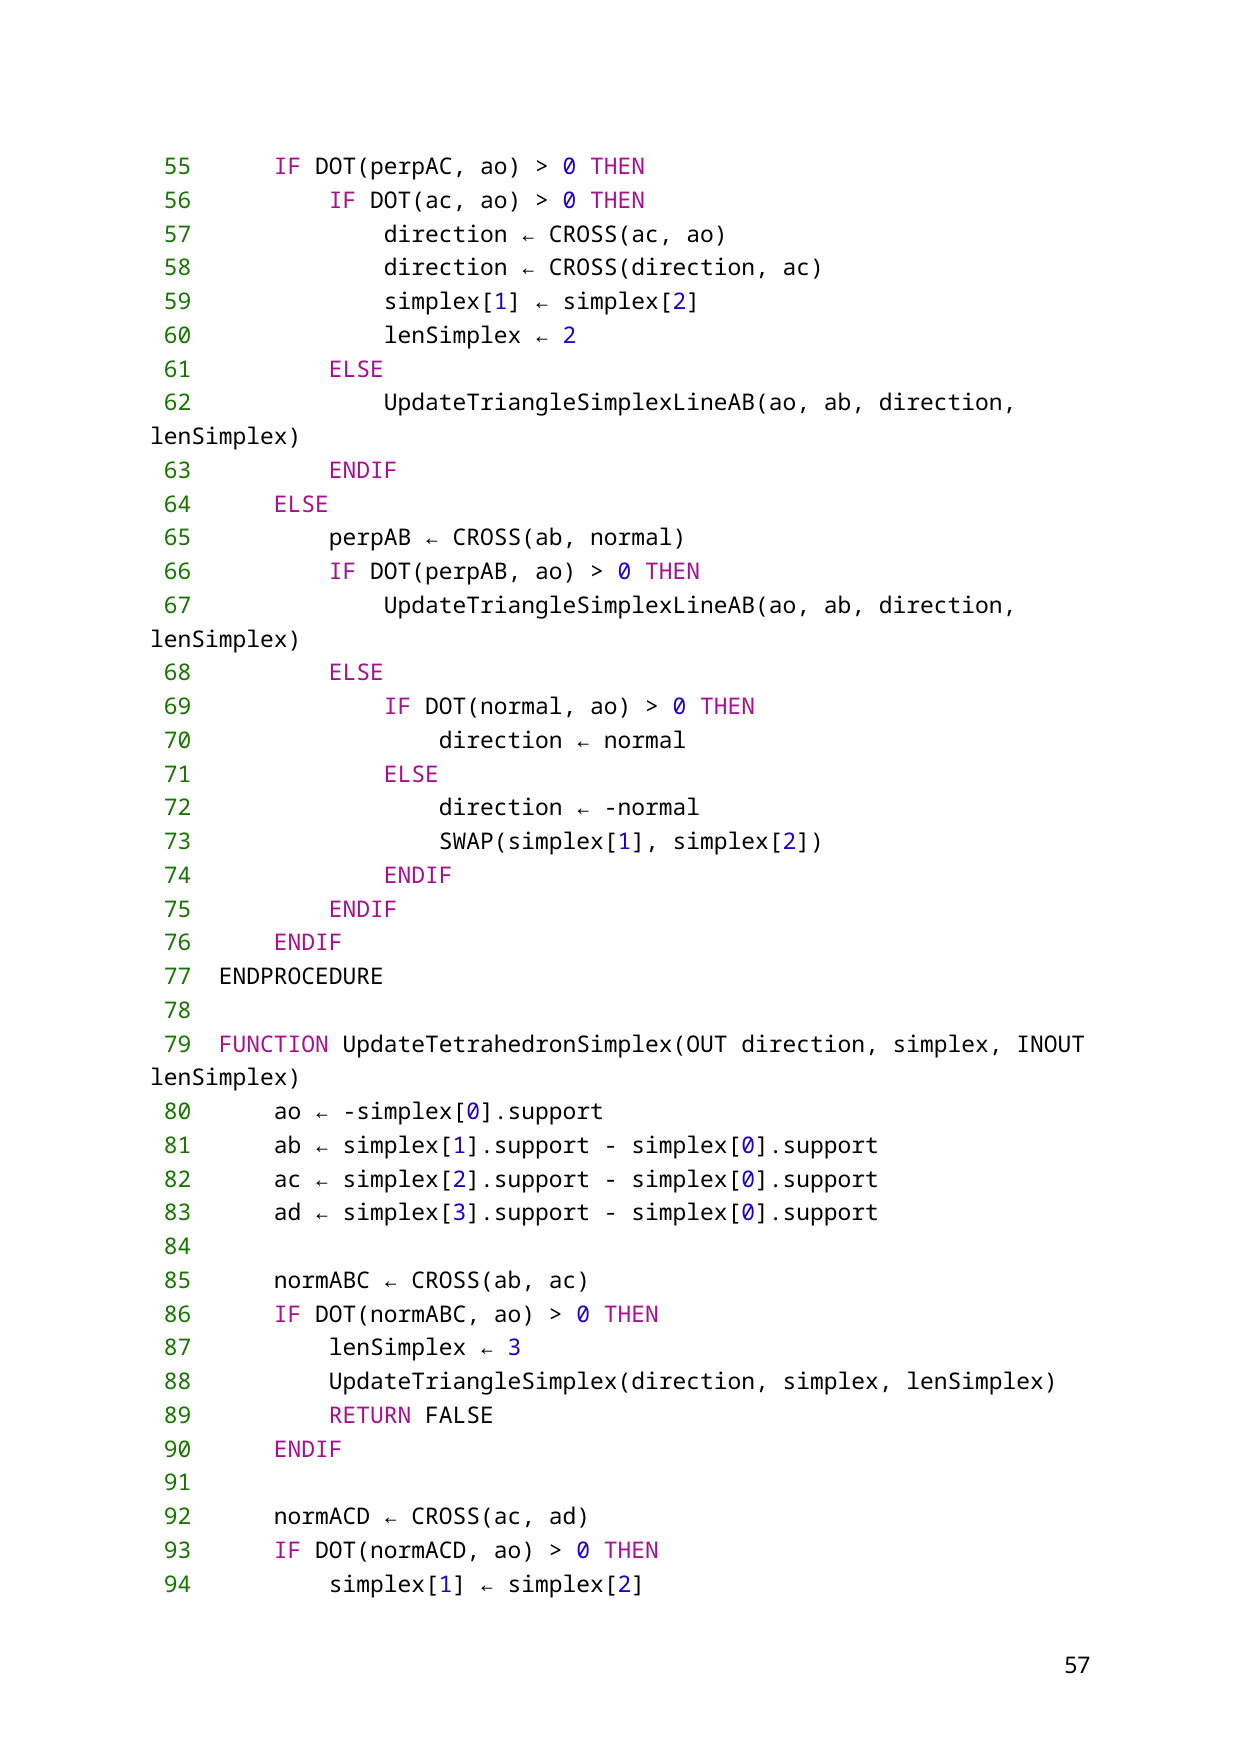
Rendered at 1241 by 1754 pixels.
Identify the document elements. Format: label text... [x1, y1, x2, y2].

text 56 IF DOT(ac, ao) > 0 THEN [150, 184, 1090, 215]
text 73 SWAP(simplex[1], simplex[2]) [150, 825, 1090, 856]
text 84 [150, 1230, 1090, 1261]
text 79 FUNCTION UpdateTetrahedronSimplex(OUT direction, simplex, INOUT lenSimplex) [150, 1027, 1090, 1092]
text 69 IF DOT(normal, ao) > 0 THEN [150, 690, 1090, 721]
text 68 ELSE [150, 656, 1090, 687]
text 59 simplex[1] ← simplex[2] [150, 285, 1090, 316]
text 81 ab ← simplex[1].support - simplex[0].support [150, 1129, 1090, 1160]
text 60 lenSimplex ← 2 [150, 319, 1090, 350]
text 90 ENDIF [150, 1432, 1090, 1464]
text 77 ENDPROCEDURE [150, 960, 1090, 991]
text 58 direction ← CROSS(direction, ac) [150, 251, 1090, 282]
text 85 normABC ← CROSS(ab, ac) [150, 1264, 1090, 1295]
text 61 ELSE [150, 352, 1090, 384]
text 76 ENDIF [150, 926, 1090, 957]
text 87 lenSimplex ← 3 [150, 1331, 1090, 1362]
text 92 normACD ← CROSS(ac, ad) [150, 1500, 1090, 1531]
text 80 ao ← -simplex[0].support [150, 1095, 1090, 1126]
text 88 UpdateTriangleSimplex(direction, simplex, lenSimplex) [150, 1365, 1090, 1396]
text 93 IF DOT(normACD, ao) > 0 THEN [150, 1534, 1090, 1565]
text 82 ac ← simplex[2].support - simplex[0].support [150, 1162, 1090, 1194]
text 72 direction ← -normal [150, 791, 1090, 822]
text 83 ad ← simplex[3].support - simplex[0].support [150, 1196, 1090, 1227]
text 57 direction ← CROSS(ac, ao) [150, 217, 1090, 249]
text 89 RETURN FALSE [150, 1399, 1090, 1430]
text 64 ELSE [150, 487, 1090, 519]
text 62 UpdateTriangleSimplexLineAB(ao, ab, direction, lenSimplex) [150, 386, 1090, 451]
text 67 UpdateTriangleSimplexLineAB(ao, ab, direction, lenSimplex) [150, 589, 1090, 654]
text 74 ENDIF [150, 859, 1090, 890]
text 63 ENDIF [150, 454, 1090, 485]
text 78 [150, 994, 1090, 1025]
text 66 IF DOT(perpAB, ao) > 0 THEN [150, 555, 1090, 586]
text 65 perpAB ← CROSS(ab, normal) [150, 521, 1090, 552]
text 75 ENDIF [150, 892, 1090, 924]
text 86 IF DOT(normABC, ao) > 0 THEN [150, 1297, 1090, 1329]
text 94 simplex[1] ← simplex[2] [150, 1567, 1090, 1599]
text 91 [150, 1466, 1090, 1497]
text 55 IF DOT(perpAC, ao) > 0 THEN [150, 150, 1090, 181]
text 70 direction ← normal [150, 724, 1090, 755]
text 71 ELSE [150, 757, 1090, 789]
